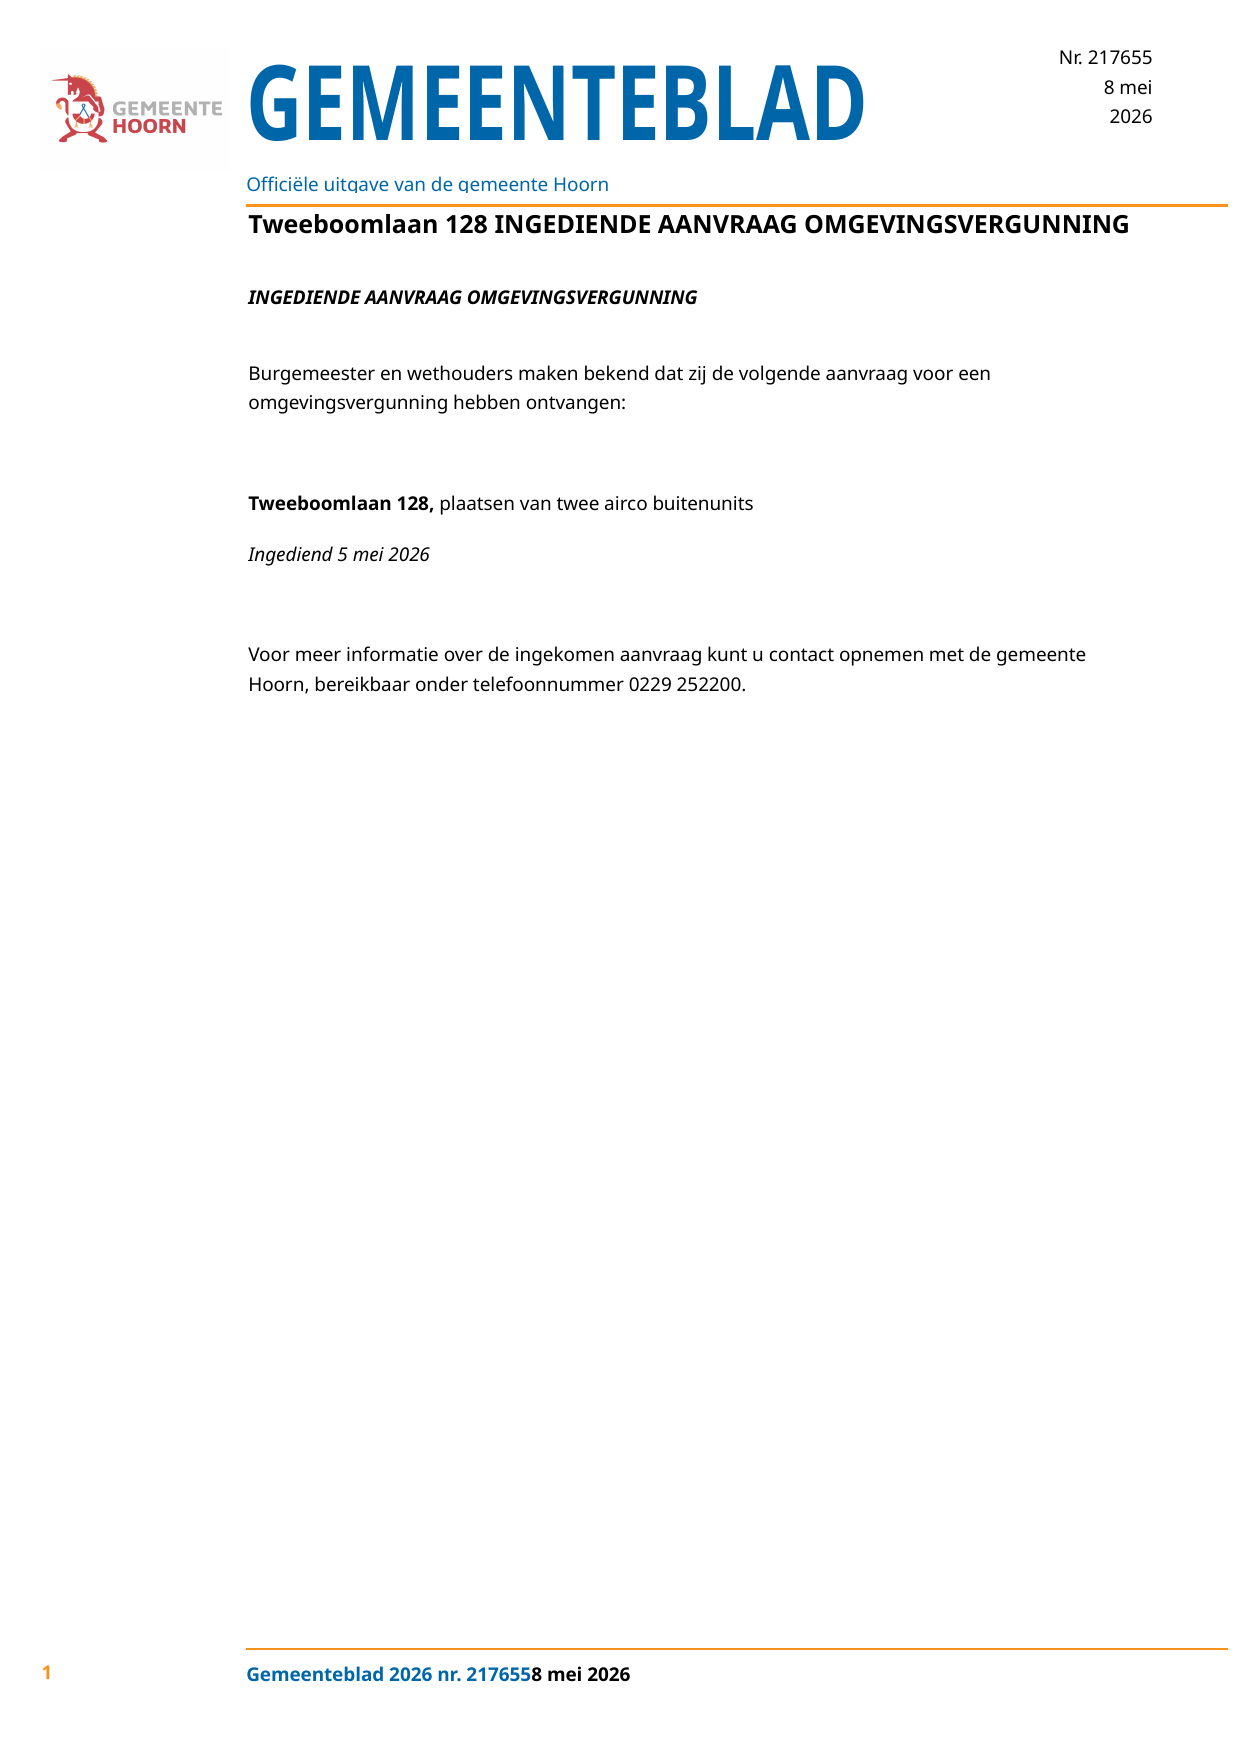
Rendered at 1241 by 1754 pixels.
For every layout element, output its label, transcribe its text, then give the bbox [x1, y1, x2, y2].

text Ingediend 5 mei 2026 [248, 541, 1152, 567]
text Voor meer informatie over de ingekomen aanvraag kunt u contact opnemen met de gemeente Hoorn, bereikbaar onder telefoonnummer 0229 252200. [248, 642, 1152, 697]
text Burgemeester en wethouders maken bekend dat zij de volgende aanvraag voor een omgevingsvergunning hebben ontvangen: [248, 360, 1152, 415]
picture [41, 47, 231, 172]
text Tweeboomlaan 128 INGEDIENDE AANVRAAG OMGEVINGSVERGUNNING [248, 207, 1152, 241]
text Tweeboomlaan 128, plaatsen van twee airco buitenunits [248, 490, 1152, 516]
text INGEDIENDE AANVRAAG OMGEVINGSVERGUNNING [248, 284, 1152, 309]
